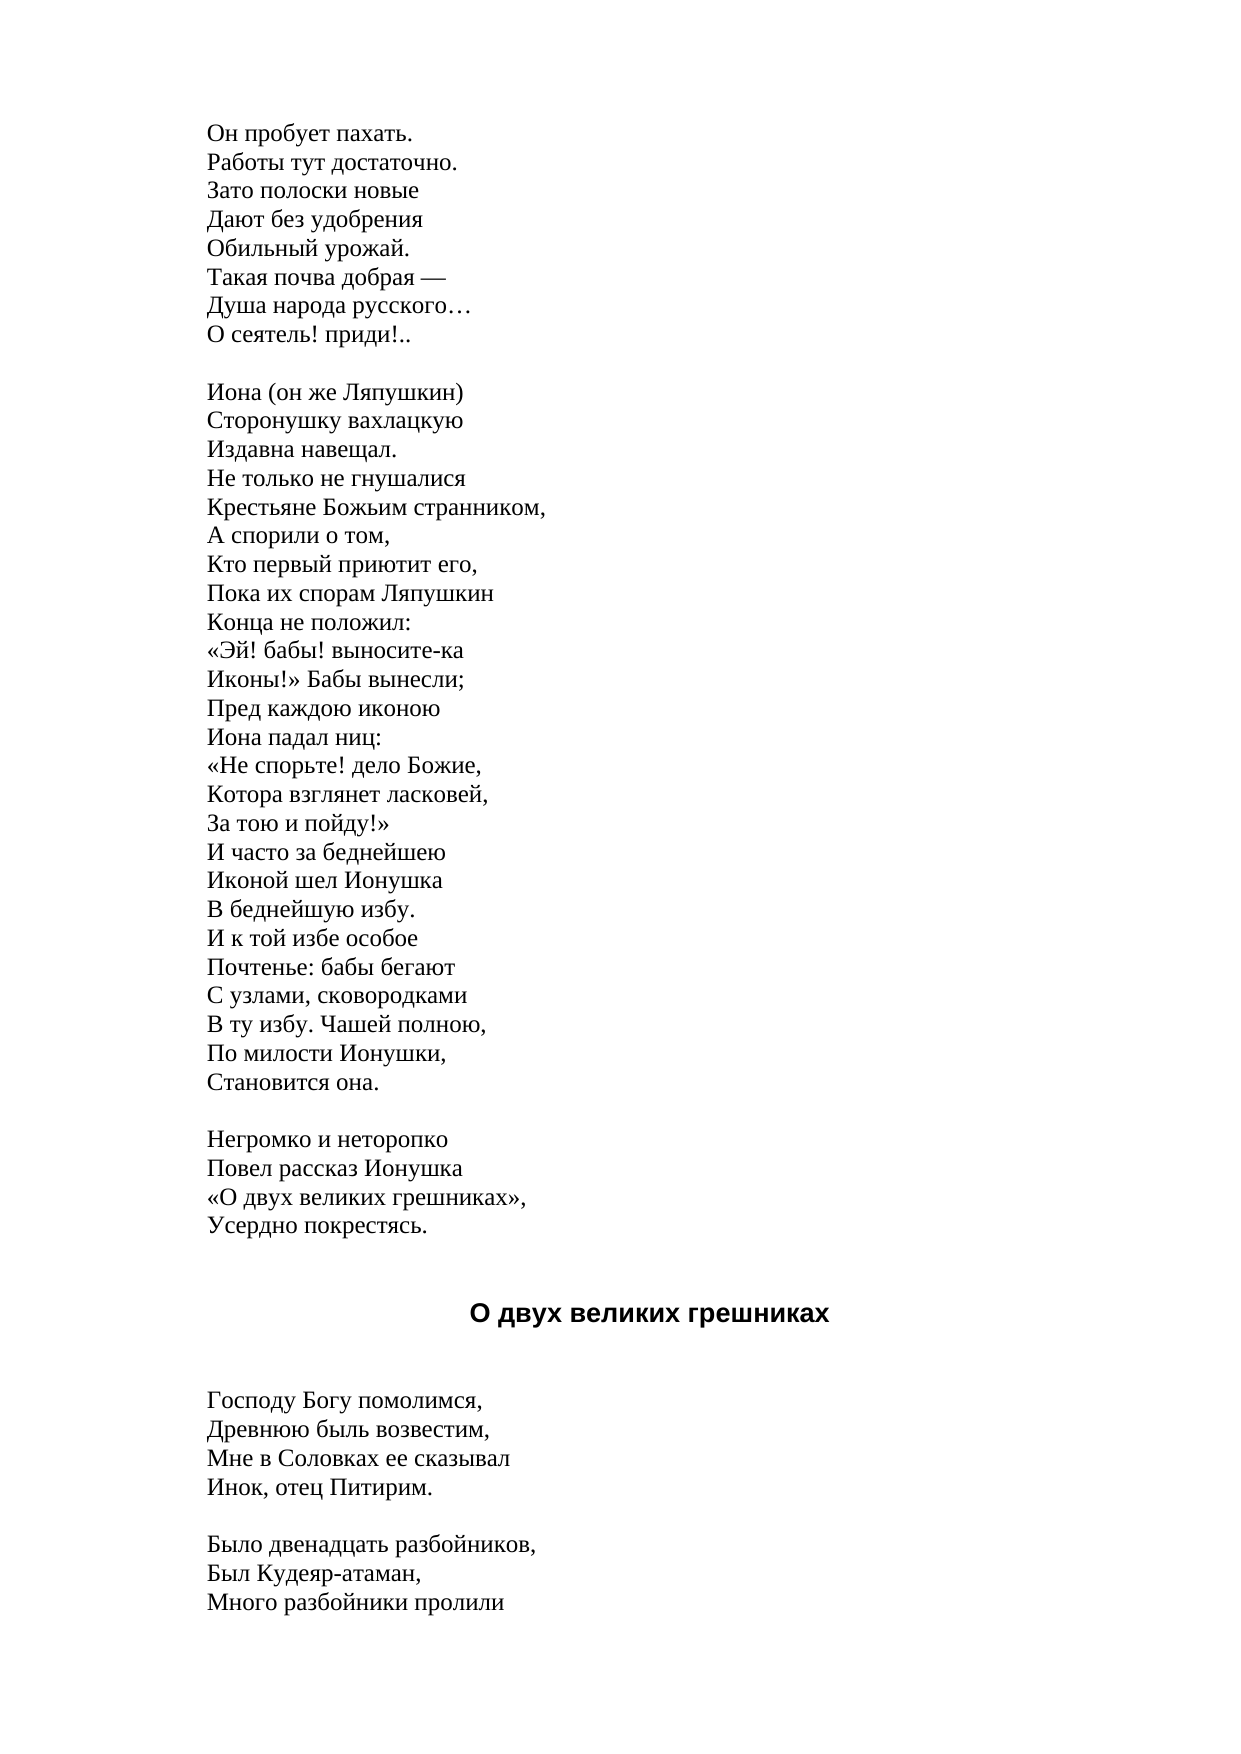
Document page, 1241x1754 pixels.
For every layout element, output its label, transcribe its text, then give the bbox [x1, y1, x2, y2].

text Зато полоски новые [148, 176, 1152, 204]
text Обильный урожай. [148, 233, 1152, 262]
text В ту избу. Чашей полною, [148, 1009, 1152, 1038]
text Дают без удобрения [148, 204, 1152, 233]
text Кто первый приютит его, [148, 549, 1152, 578]
text Он пробует пахать. [148, 118, 1152, 147]
text Такая почва добрая — [148, 262, 1152, 291]
text Инок, отец Питирим. [148, 1472, 1152, 1501]
text Душа народа русского… [148, 291, 1152, 319]
text Сторонушку вахлацкую [148, 406, 1152, 434]
text Конца не положил: [148, 607, 1152, 636]
text Иона (он же Ляпушкин) [148, 377, 1152, 406]
text А спорили о том, [148, 521, 1152, 549]
text Работы тут достаточно. [148, 147, 1152, 176]
text Не только не гнушалися [148, 463, 1152, 492]
text Котора взглянет ласковей, [148, 779, 1152, 808]
text Было двенадцать разбойников, [148, 1529, 1152, 1558]
text «О двух великих грешниках», [148, 1182, 1152, 1211]
text И к той избе особое [148, 923, 1152, 952]
text Повел рассказ Ионушка [148, 1153, 1152, 1182]
text По милости Ионушки, [148, 1038, 1152, 1067]
text За тою и пойду!» [148, 808, 1152, 837]
text Иконой шел Ионушка [148, 866, 1152, 894]
text Издавна навещал. [148, 434, 1152, 463]
text Почтенье: бабы бегают [148, 952, 1152, 981]
text Пока их спорам Ляпушкин [148, 578, 1152, 607]
text Иконы!» Бабы вынесли; [148, 664, 1152, 693]
text В беднейшую избу. [148, 894, 1152, 923]
text О сеятель! приди!.. [148, 319, 1152, 348]
text «Эй! бабы! выносите-ка [148, 636, 1152, 664]
text Много разбойники пролили [148, 1587, 1152, 1616]
text И часто за беднейшею [148, 837, 1152, 866]
text Пред каждою иконою [148, 693, 1152, 722]
text Господу Богу помолимся, [148, 1386, 1152, 1414]
text Крестьяне Божьим странником, [148, 492, 1152, 521]
subtitle О двух великих грешниках [148, 1297, 1152, 1328]
text «Не спорьте! дело Божие, [148, 751, 1152, 779]
text Древнюю быль возвестим, [148, 1414, 1152, 1443]
text Негромко и неторопко [148, 1124, 1152, 1153]
text С узлами, сковородками [148, 981, 1152, 1009]
text Был Кудеяр-атаман, [148, 1558, 1152, 1587]
text Становится она. [148, 1067, 1152, 1096]
text Мне в Соловках ее сказывал [148, 1443, 1152, 1472]
text Усердно покрестясь. [148, 1211, 1152, 1239]
text Иона падал ниц: [148, 722, 1152, 751]
